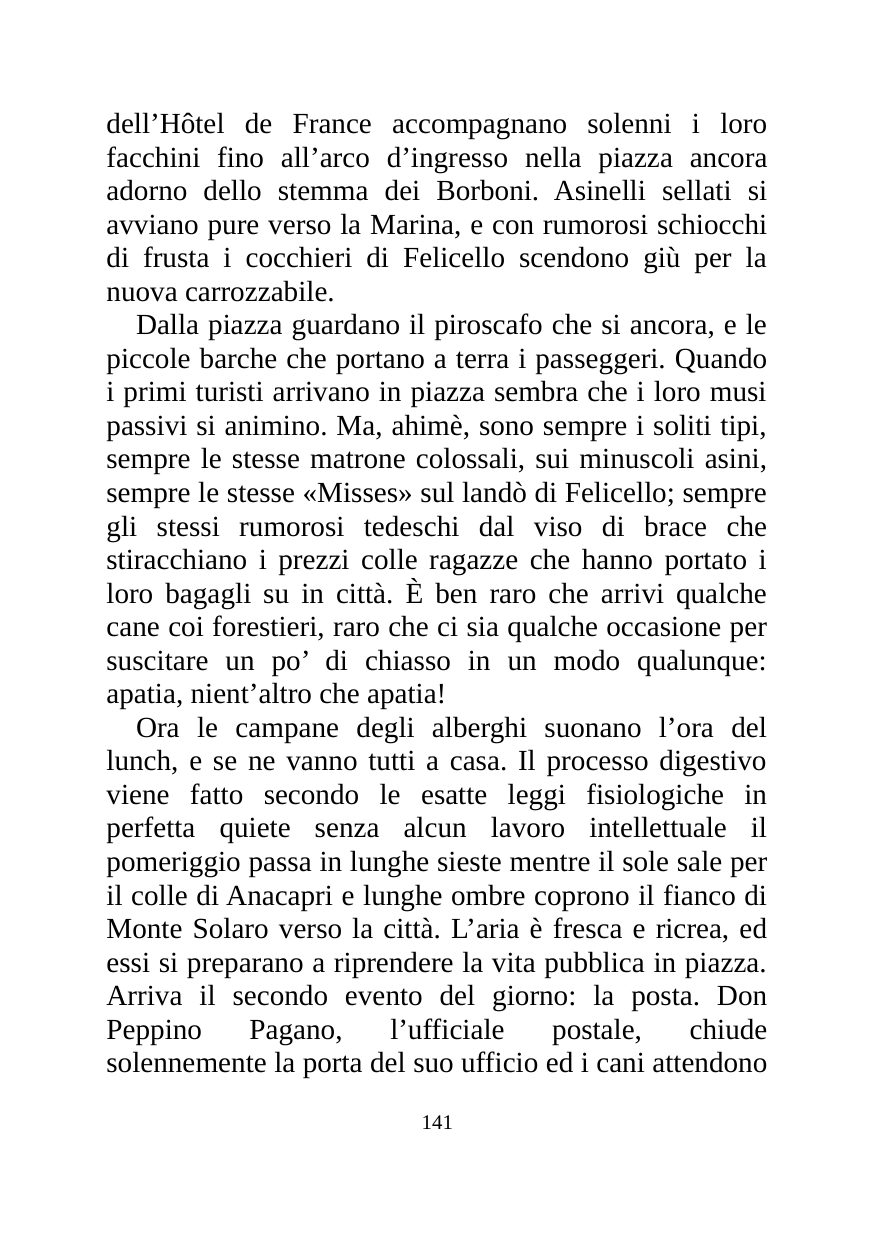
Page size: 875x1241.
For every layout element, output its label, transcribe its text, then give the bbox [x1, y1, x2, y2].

text dell’Hôtel de France accompagnano solenni i loro facchini fino all’arco d’ingresso nella piazza ancora adorno dello stemma dei Borboni. Asinelli sellati si avviano pure verso la Marina, e con rumorosi schiocchi di frusta i cocchieri di Felicello scendono giù per la nuova carrozzabile. [106, 106, 768, 307]
text Dalla piazza guardano il piroscafo che si ancora, e le piccole barche che portano a terra i passeggeri. Quando i primi turisti arrivano in piazza sembra che i loro musi passivi si animino. Ma, ahimè, sono sempre i soliti tipi, sempre le stesse matrone colossali, sui minuscoli asini, sempre le stesse «Misses» sul landò di Felicello; sempre gli stessi rumorosi tedeschi dal viso di brace che stiracchiano i prezzi colle ragazze che hanno portato i loro bagagli su in città. È ben raro che arrivi qualche cane coi forestieri, raro che ci sia qualche occasione per suscitare un po’ di chiasso in un modo qualunque: apatia, nient’altro che apatia! [106, 307, 768, 710]
text Ora le campane degli alberghi suonano l’ora del lunch, e se ne vanno tutti a casa. Il processo digestivo viene fatto secondo le esatte leggi fisiologiche in perfetta quiete senza alcun lavoro intellettuale il pomeriggio passa in lunghe sieste mentre il sole sale per il colle di Anacapri e lunghe ombre coprono il fianco di Monte Solaro verso la città. L’aria è fresca e ricrea, ed essi si preparano a riprendere la vita pubblica in piazza. Arriva il secondo evento del giorno: la posta. Don Peppino Pagano, l’ufficiale postale, chiude solennemente la porta del suo ufficio ed i cani attendono [106, 710, 768, 1079]
